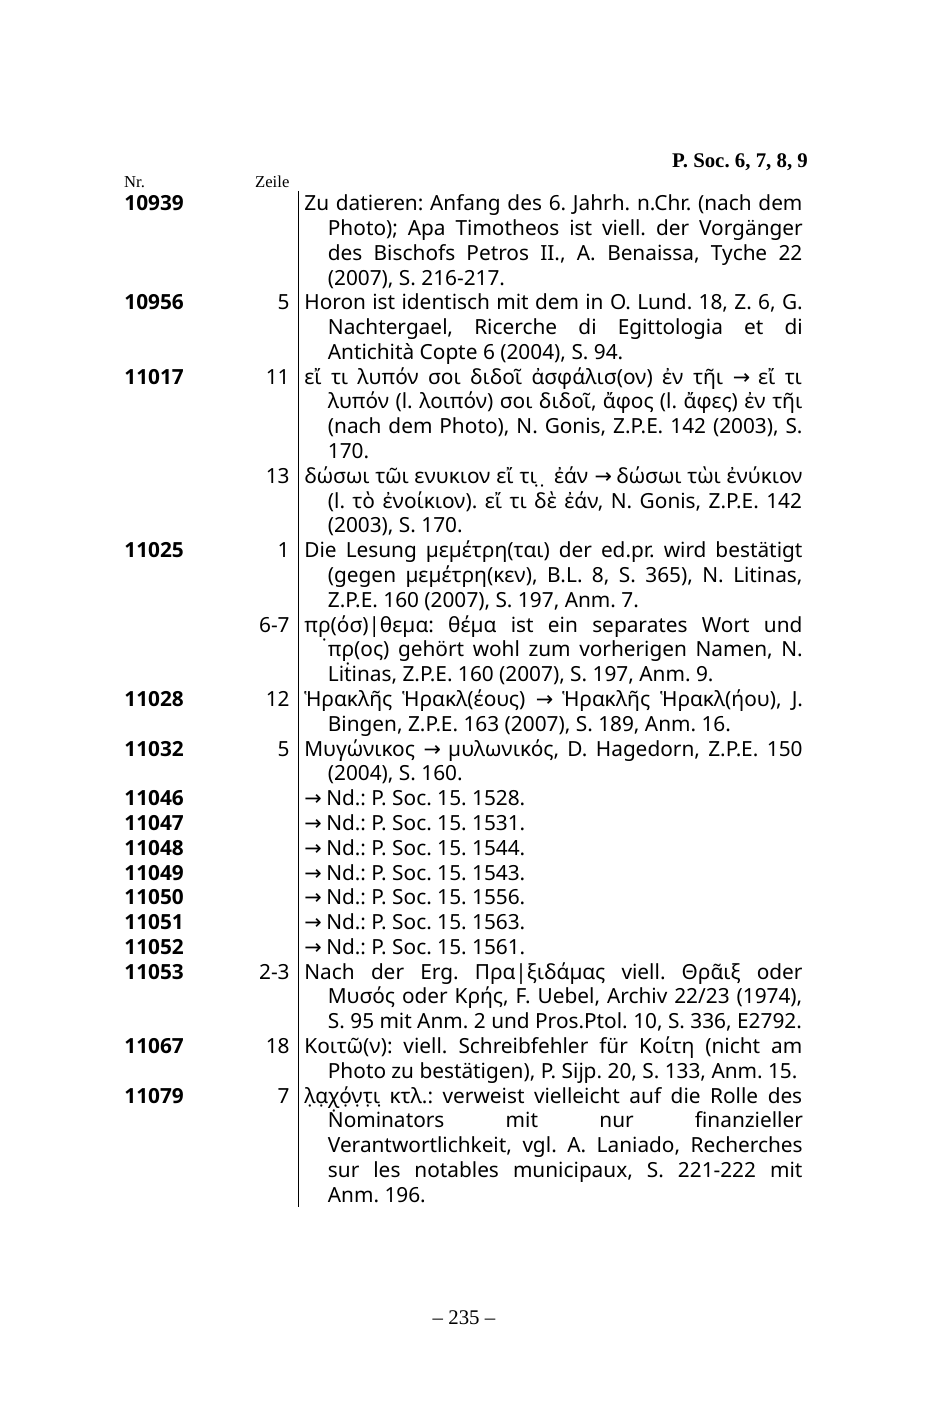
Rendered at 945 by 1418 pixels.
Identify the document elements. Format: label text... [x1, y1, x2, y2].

table_cell 5 [207, 290, 298, 364]
table_cell 11051 [118, 910, 298, 934]
table_cell Nach der Erg. Πρα|ξιδάμας viell. Θρᾶιξ oder Μυσός oder Κρής, F. Uebel, Archiv 22/23 (1974), S. 95 mit Anm. 2 und Pros.Ptol. 10, S. 336, E2792. [299, 959, 809, 1034]
table_cell 11047 [118, 811, 298, 835]
table_cell 5 [207, 736, 298, 786]
table_cell 11046 [118, 786, 298, 811]
table_cell 11048 [118, 835, 298, 860]
table_cell λ̣α̣χ̣ό̣ν̣τ̣ι̣ κτλ.: verweist vielleicht auf die Rolle des Nominators mit nur finanzieller Verantwortlichkeit, vgl. A. Laniado, Recherches sur les notables municipaux, S. 221-222 mit Anm. 196. [299, 1083, 809, 1207]
table_cell Μυγώνικος → μυλωνικός, D. Hagedorn, Z.P.E. 150 (2004), S. 160. [299, 736, 809, 786]
table_cell 6-7 [207, 612, 298, 687]
table_cell 11053 [118, 959, 207, 1034]
table_cell 11028 [118, 687, 207, 736]
table_cell 11032 [118, 736, 207, 786]
table_cell πρ̣(όσ)|θεμα: θέμα ist ein separates Wort und πρ̣(ος) gehört wohl zum vorherigen Namen, N. Litinas, Z.P.E. 160 (2007), S. 197, Anm. 9. [299, 612, 809, 687]
table_cell → Nd.: P. Soc. 15. 1563. [299, 910, 809, 934]
table_cell → Nd.: P. Soc. 15. 1544. [299, 835, 809, 860]
table_cell 1 [207, 538, 298, 612]
table_cell εἴ τι λυπόν σοι διδοῖ ἀσφάλισ(ον) ἐν τῆι → εἴ τι λυπόν (l. λοιπόν) σοι διδοῖ, ἄφος (l. ἄφες) ἐν τῆι (nach dem Photo), N. Gonis, Z.P.E. 142 (2003), S. 170. [299, 364, 809, 463]
table_cell Horon ist identisch mit dem in O. Lund. 18, Z. 6, G. Nachtergael, Ricerche di Egittologia et di Antichità Copte 6 (2004), S. 94. [299, 290, 809, 364]
table_cell 10939 [118, 191, 298, 290]
table_cell → Nd.: P. Soc. 15. 1531. [299, 811, 809, 835]
table_cell Ἡρακλῆς Ἡρακλ(έους) → Ἡρακλῆς Ἡρακλ(ήου), J. Bingen, Z.P.E. 163 (2007), S. 189, Anm. 16. [299, 687, 809, 736]
table_cell 11049 [118, 860, 298, 885]
table_cell 11067 [118, 1034, 207, 1083]
table_cell Die Lesung μεμέτρη(ται) der ed.pr. wird bestätigt (gegen μεμέτρη(κεν), B.L. 8, S. 365), N. Litinas, Z.P.E. 160 (2007), S. 197, Anm. 7. [299, 538, 809, 612]
table_cell → Nd.: P. Soc. 15. 1561. [299, 935, 809, 959]
table_cell 18 [207, 1034, 298, 1083]
table_cell 11050 [118, 885, 298, 910]
table_cell 11052 [118, 935, 298, 959]
table_cell → Nd.: P. Soc. 15. 1556. [299, 885, 809, 910]
table_cell → Nd.: P. Soc. 15. 1528. [299, 786, 809, 811]
table_cell 7 [207, 1083, 298, 1207]
table_cell 11017 [118, 364, 207, 463]
table_cell 11079 [118, 1083, 207, 1207]
table_cell [118, 612, 207, 687]
table_cell 12 [207, 687, 298, 736]
table_cell → Nd.: P. Soc. 15. 1543. [299, 860, 809, 885]
table_cell 11025 [118, 538, 207, 612]
table_cell 11 [207, 364, 298, 463]
table_cell [118, 464, 207, 538]
table_cell 10956 [118, 290, 207, 364]
table_cell 2-3 [207, 959, 298, 1034]
table_cell Κοιτῶ(ν): viell. Schreibfehler für Κοίτη (nicht am Photo zu bestätigen), P. Sijp. 20, S. 133, Anm. 15. [299, 1034, 809, 1083]
table_cell Zu datieren: Anfang des 6. Jahrh. n.Chr. (nach dem Photo); Apa Timotheos ist viell. der Vorgänger des Bischofs Petros II., A. Benaissa, Tyche 22 (2007), S. 216-217. [299, 191, 809, 290]
table_cell δώσωι τῶι ενυκιον εἴ τι ̣ ̣ ἐάν → δώσωι τὼι ἐνύκιον (l. τὸ ἐνοίκιον). εἴ τι δὲ ἐάν, N. Gonis, Z.P.E. 142 (2003), S. 170. [299, 464, 809, 538]
table_cell 13 [207, 464, 298, 538]
